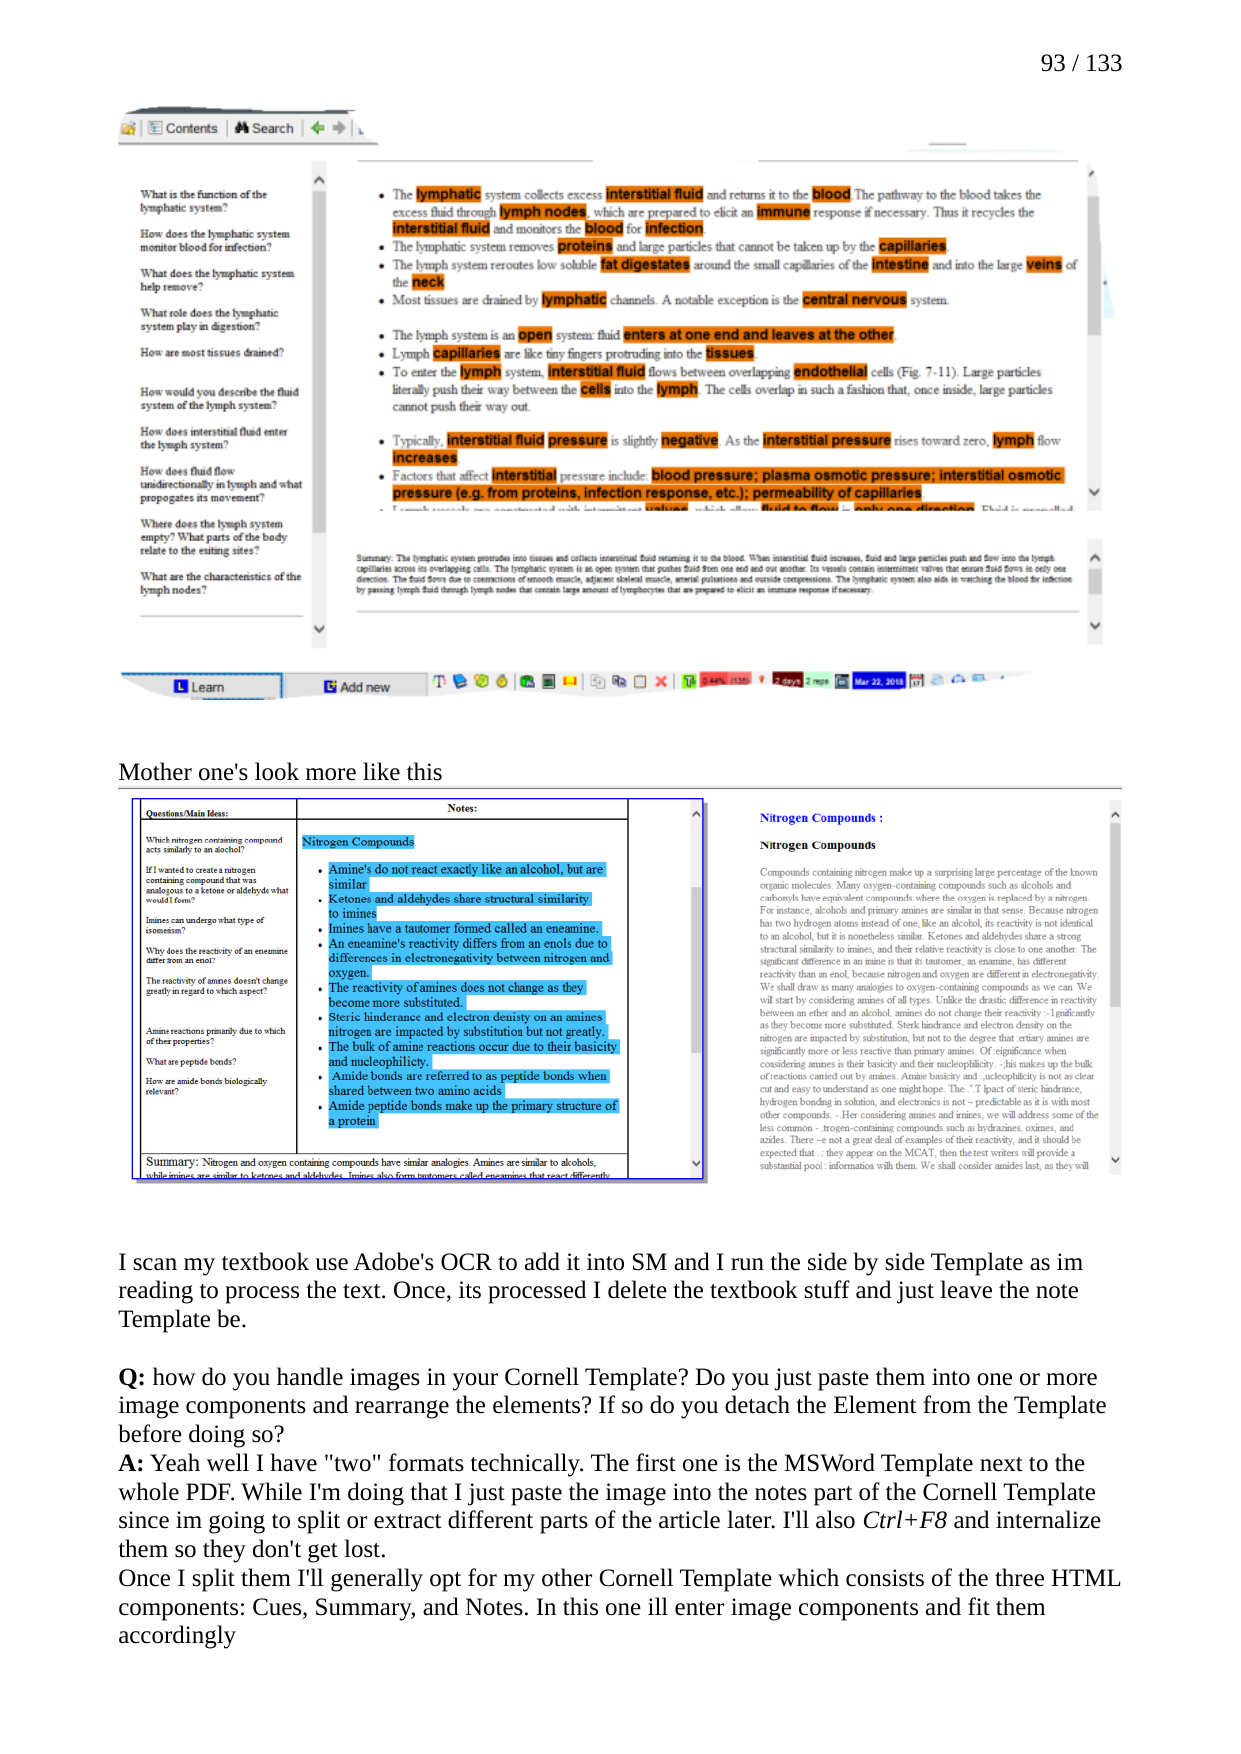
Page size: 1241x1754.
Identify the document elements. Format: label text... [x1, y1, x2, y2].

picture [118, 785, 1123, 1190]
text I scan my textbook use Adobe's OCR to add it into SM and I run the side by side Template as im reading to process the text. Once, its processed I delete the textbook stuff and just leave the note Template be. [118, 1247, 1122, 1333]
text Q: how do you handle images in your Cornell Template? Do you just paste them into one or more image components and rearrange the elements? If so do you detach the Element from the Template before doing so? [118, 1362, 1122, 1448]
text Once I split them I'll generally opt for my other Cornell Template which consists of the three HTML components: Cues, Summary, and Notes. In this one ill enter image components and fit them accordingly [118, 1563, 1122, 1649]
picture [118, 106, 1123, 700]
text A: Yeah well I have "two" formats technically. The first one is the MSWord Template next to the whole PDF. While I'm doing that I just paste the image into the notes part of the Cornell Template since im going to split or extract different parts of the article later. I'll also Ctrl+F8 and internalize them so they don't get lost. [118, 1448, 1122, 1563]
text Mother one's look more like this [118, 757, 1122, 785]
